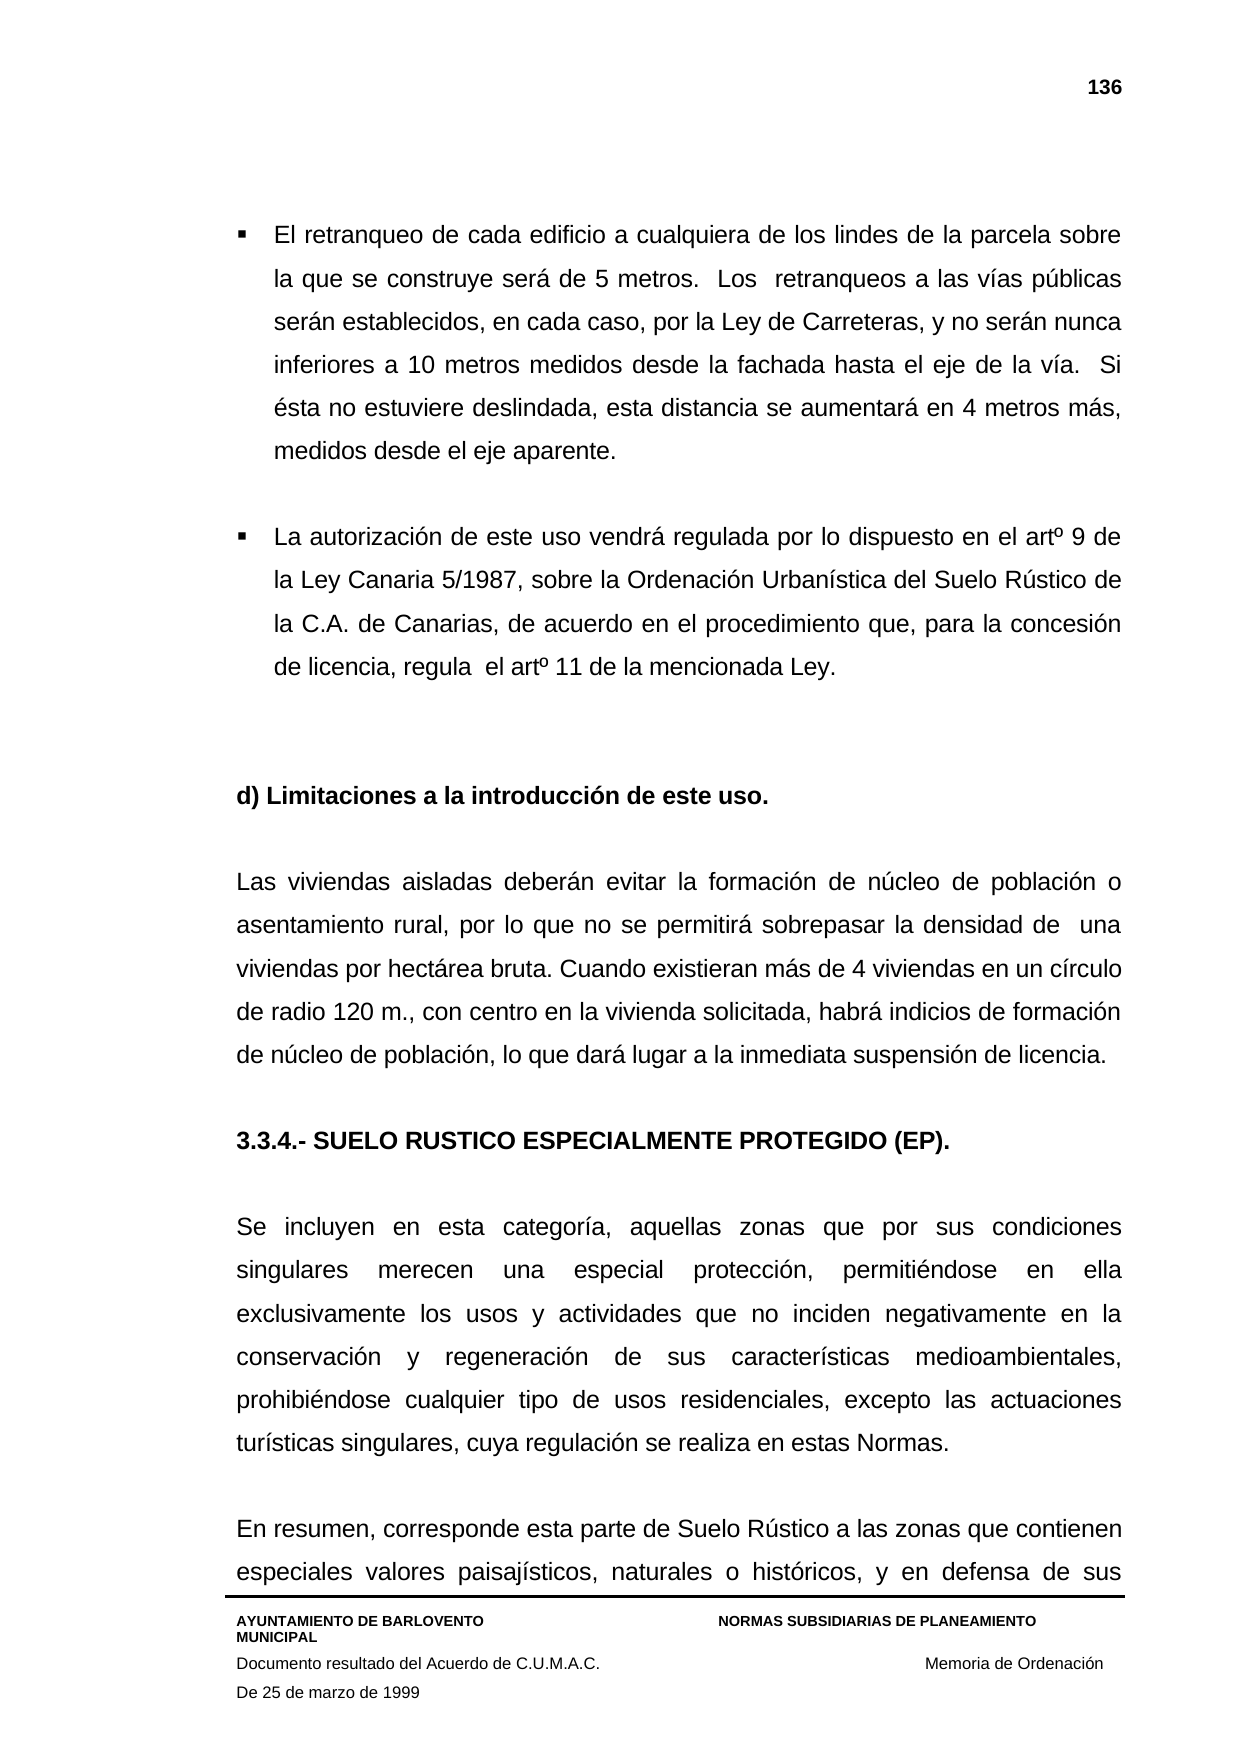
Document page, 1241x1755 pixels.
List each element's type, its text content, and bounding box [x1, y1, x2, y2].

text d) Limitaciones a la introducción de este uso. [236, 781, 1122, 810]
text 3.3.4.‑ SUELO RUSTICO ESPECIALMENTE PROTEGIDO (EP). [236, 1126, 1122, 1155]
list La autorización de este uso vendrá regulada por lo dispuesto en el artº 9 de la Ley Canaria 5/1987, sobre la Ordenación Urbanística del Suelo Rústico de la C.A. de Canarias, de acuerdo en el procedimiento que, para la concesión de licencia, regula el artº 11 de la mencionada Ley. [236, 522, 1122, 681]
text Las viviendas aisladas deberán evitar la formación de núcleo de población o asentamiento rural, por lo que no se permitirá sobrepasar la densidad de una viviendas por hectárea bruta. Cuando existieran más de 4 viviendas en un círculo de radio 120 m., con centro en la vivienda solicitada, habrá indicios de formación de núcleo de población, lo que dará lugar a la inmediata suspensión de licencia. [236, 867, 1122, 1069]
list El retranqueo de cada edificio a cualquiera de los lindes de la parcela sobre la que se construye será de 5 metros. Los retranqueos a las vías públicas serán establecidos, en cada caso, por la Ley de Carreteras, y no serán nunca inferiores a 10 metros medidos desde la fachada hasta el eje de la vía. Si ésta no estuviere deslindada, esta distancia se aumentará en 4 metros más, medidos desde el eje aparente. [236, 220, 1122, 465]
text En resumen, corresponde esta parte de Suelo Rústico a las zonas que contienen especiales valores paisajísticos, naturales o históricos, y en defensa de sus [236, 1514, 1122, 1586]
text Se incluyen en esta categoría, aquellas zonas que por sus condiciones singulares merecen una especial protección, permitiéndose en ella exclusivamente los usos y actividades que no inciden negativamente en la conservación y regeneración de sus características medioambientales, prohibiéndose cualquier tipo de usos residenciales, excepto las actuaciones turísticas singulares, cuya regulación se realiza en estas Normas. [236, 1212, 1122, 1457]
